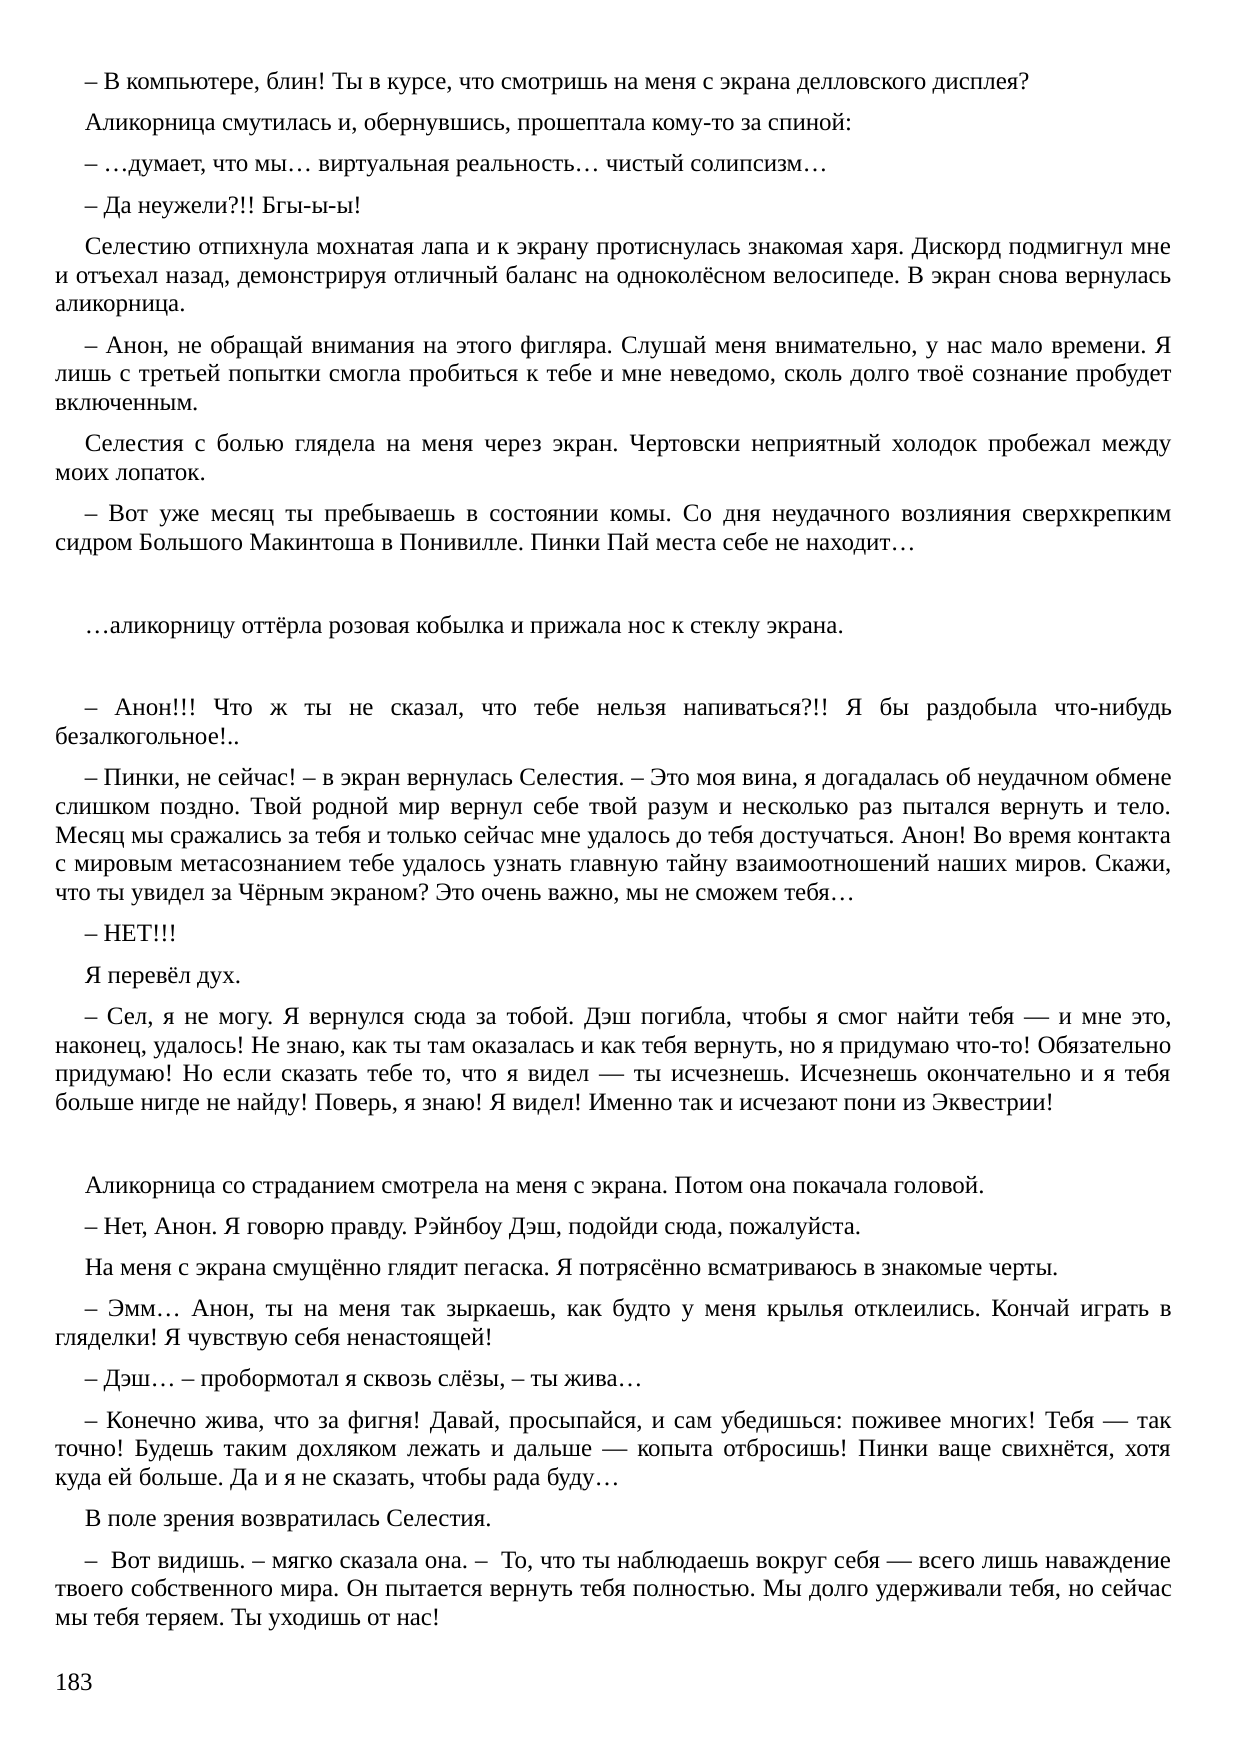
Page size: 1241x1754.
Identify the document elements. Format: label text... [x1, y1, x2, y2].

text Аликорница со страданием смотрела на меня с экрана. Потом она покачала головой. [55, 1170, 1173, 1198]
text Селестия с болью глядела на меня через экран. Чертовски неприятный холодок пробежал между моих лопаток. [55, 428, 1173, 486]
text – Сел, я не могу. Я вернулся сюда за тобой. Дэш погибла, чтобы я смог найти тебя — и мне это, наконец, удалось! Не знаю, как ты там оказалась и как тебя вернуть, но я придумаю что-то! Обязательно придумаю! Но если сказать тебе то, что я видел — ты исчезнешь. Исчезнешь окончательно и я тебя больше нигде не найду! Поверь, я знаю! Я видел! Именно так и исчезают пони из Эквестрии! [55, 1001, 1173, 1116]
text – НЕТ!!! [55, 918, 1173, 947]
text Селестию отпихнула мохнатая лапа и к экрану протиснулась знакомая харя. Дискорд подмигнул мне и отъехал назад, демонстрируя отличный баланс на одноколёсном велосипеде. В экран снова вернулась аликорница. [55, 231, 1173, 317]
text …аликорницу оттёрла розовая кобылка и прижала нос к стеклу экрана. [55, 610, 1173, 638]
text – …думает, что мы… виртуальная реальность… чистый солипсизм… [55, 148, 1173, 177]
text – Да неужели?!! Бгы-ы-ы! [55, 190, 1173, 218]
text – В компьютере, блин! Ты в курсе, что смотришь на меня с экрана делловского дисплея? [55, 66, 1173, 95]
text – Конечно жива, что за фигня! Давай, просыпайся, и сам убедишься: поживее многих! Тебя — так точно! Будешь таким дохляком лежать и дальше — копыта отбросишь! Пинки ваще свихнётся, хотя куда ей больше. Да и я не сказать, чтобы рада буду… [55, 1405, 1173, 1491]
text – Дэш… – пробормотал я сквозь слёзы, – ты жива… [55, 1363, 1173, 1392]
text На меня с экрана смущённо глядит пегаска. Я потрясённо всматриваюсь в знакомые черты. [55, 1252, 1173, 1281]
text – Пинки, не сейчас! – в экран вернулась Селестия. – Это моя вина, я догадалась об неудачном обмене слишком поздно. Твой родной мир вернул себе твой разум и несколько раз пытался вернуть и тело. Месяц мы сражались за тебя и только сейчас мне удалось до тебя достучаться. Анон! Во время контакта с мировым метасознанием тебе удалось узнать главную тайну взаимоотношений наших миров. Скажи, что ты увидел за Чёрным экраном? Это очень важно, мы не сможем тебя… [55, 762, 1173, 906]
text – Вот уже месяц ты пребываешь в состоянии комы. Со дня неудачного возлияния сверхкрепким сидром Большого Макинтоша в Понивилле. Пинки Пай места себе не находит… [55, 498, 1173, 556]
text Аликорница смутилась и, обернувшись, прошептала кому-то за спиной: [55, 107, 1173, 136]
text – Анон!!! Что ж ты не сказал, что тебе нельзя напиваться?!! Я бы раздобыла что-нибудь безалкогольное!.. [55, 692, 1173, 750]
text – Нет, Анон. Я говорю правду. Рэйнбоу Дэш, подойди сюда, пожалуйста. [55, 1211, 1173, 1240]
text – Эмм… Анон, ты на меня так зыркаешь, как будто у меня крылья отклеились. Кончай играть в гляделки! Я чувствую себя ненастоящей! [55, 1293, 1173, 1351]
text – Вот видишь. – мягко сказала она. – То, что ты наблюдаешь вокруг себя — всего лишь наваждение твоего собственного мира. Он пытается вернуть тебя полностью. Мы долго удерживали тебя, но сейчас мы тебя теряем. Ты уходишь от нас! [55, 1545, 1173, 1631]
text Я перевёл дух. [55, 960, 1173, 988]
text – Анон, не обращай внимания на этого фигляра. Слушай меня внимательно, у нас мало времени. Я лишь с третьей попытки смогла пробиться к тебе и мне неведомо, сколь долго твоё сознание пробудет включенным. [55, 330, 1173, 416]
text В поле зрения возвратилась Селестия. [55, 1503, 1173, 1532]
